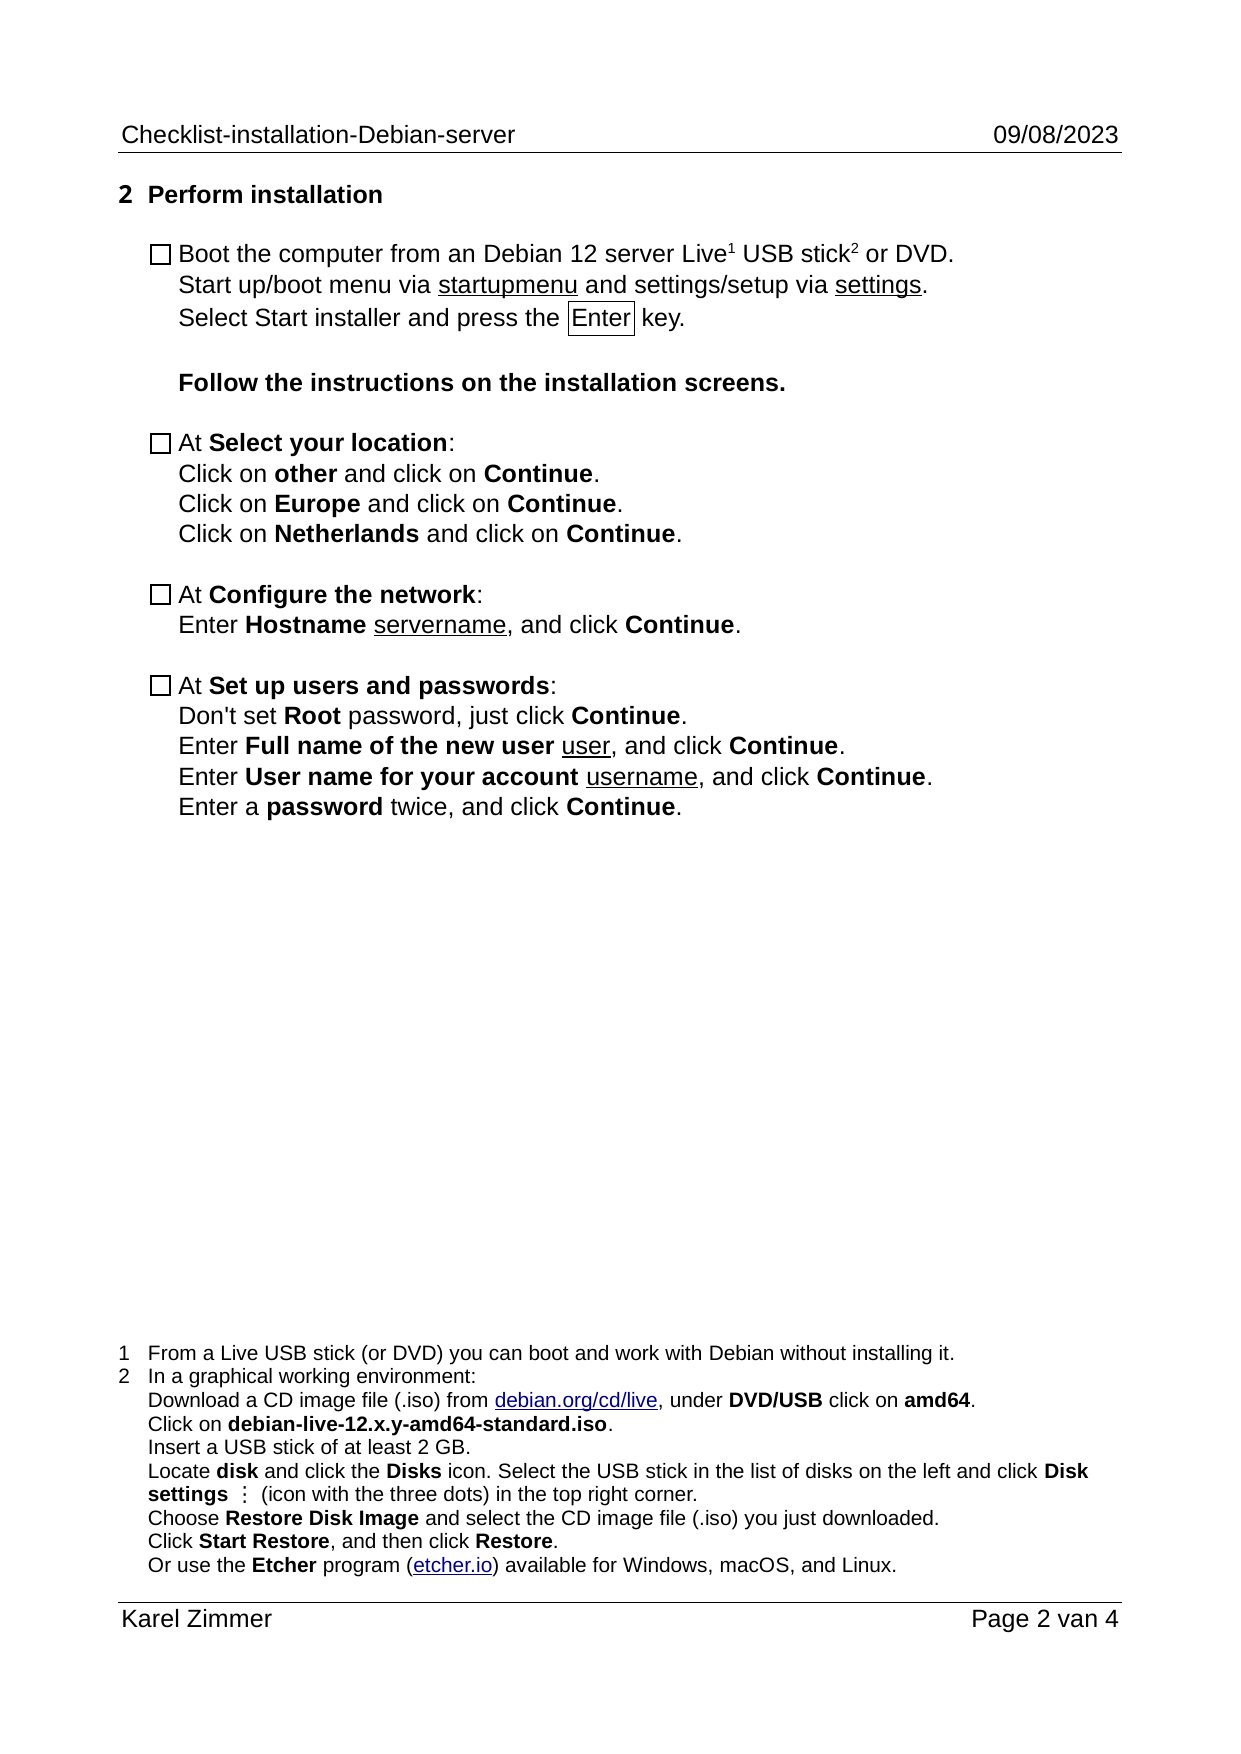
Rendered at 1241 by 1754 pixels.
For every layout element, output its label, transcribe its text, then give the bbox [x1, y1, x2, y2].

table_cell [124, 300, 142, 337]
table_cell [177, 640, 1122, 671]
table_cell [142, 610, 177, 640]
table_cell [142, 519, 177, 549]
table_cell [124, 458, 142, 489]
list Perform installation [118, 177, 1122, 211]
table_cell [124, 489, 142, 519]
table_cell [142, 458, 177, 489]
table_cell [142, 269, 177, 300]
table_cell Click on Europe and click on Continue. [177, 489, 1122, 519]
table_cell [142, 489, 177, 519]
table_cell Follow the instructions on the installation screens. [177, 368, 1122, 398]
table_cell Enter Full name of the new user USER, and click Continue. [177, 731, 1122, 761]
table_cell [142, 368, 177, 398]
table_cell [124, 671, 142, 701]
table_cell [124, 398, 142, 428]
table_cell [124, 731, 142, 761]
table_header Boot the computer from an Debian 12 server Live USB stick or DVD. [177, 239, 1122, 269]
table_cell Click on Netherlands and click on Continue. [177, 519, 1122, 549]
table_header [124, 239, 142, 269]
table_cell [142, 731, 177, 761]
table_cell Enter User name for your account USERname, and click Continue. [177, 761, 1122, 792]
table_cell [142, 549, 177, 579]
table_cell [142, 671, 177, 701]
table_cell [177, 549, 1122, 579]
table_cell At Set up users and passwords: [177, 671, 1122, 701]
table_cell At Select your location: [177, 428, 1122, 458]
table_cell [142, 761, 177, 792]
table_cell [142, 580, 177, 610]
table_cell At Configure the network: [177, 580, 1122, 610]
table_cell Don't set Root password, just click Continue. [177, 701, 1122, 731]
table_cell [124, 640, 142, 671]
table_cell [124, 701, 142, 731]
table_cell [124, 610, 142, 640]
table_cell [124, 580, 142, 610]
table_cell [124, 792, 142, 822]
table_cell [142, 792, 177, 822]
table_cell [124, 269, 142, 300]
table_cell [177, 337, 1122, 367]
table_cell [124, 761, 142, 792]
table_cell [124, 368, 142, 398]
table_cell [124, 519, 142, 549]
table_cell Enter a password twice, and click Continue. [177, 792, 1122, 822]
table_cell [142, 398, 177, 428]
table_cell [124, 337, 142, 367]
table_cell Click on other and click on Continue. [177, 458, 1122, 489]
table_cell [142, 640, 177, 671]
table_cell Enter Hostname servername, and click Continue. [177, 610, 1122, 640]
table_cell [124, 549, 142, 579]
table_cell [142, 300, 177, 337]
table_header [142, 239, 177, 269]
table_cell [142, 701, 177, 731]
table_cell [124, 428, 142, 458]
table_cell Select Start installer and press the Enter key. [177, 300, 1122, 337]
table_cell [142, 337, 177, 367]
table_cell [142, 428, 177, 458]
table_cell [177, 398, 1122, 428]
table_cell Start up/boot menu via STARTupMEnU and settings/setup via SETTINGS. [177, 269, 1122, 300]
